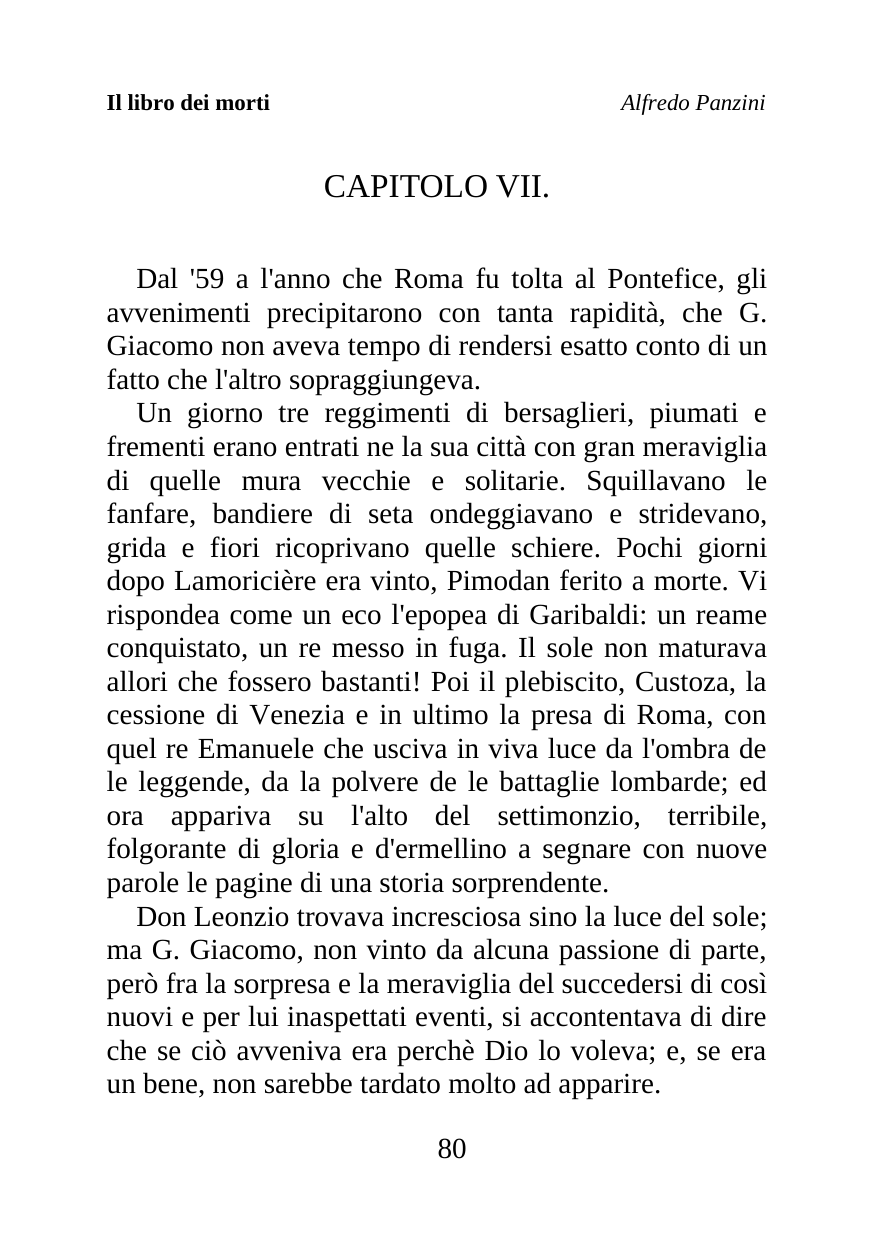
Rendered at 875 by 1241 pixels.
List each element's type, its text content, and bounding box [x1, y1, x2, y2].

subtitle CAPITOLO VII. [106, 166, 768, 205]
text Dal '59 a l'anno che Roma fu tolta al Pontefice, gli avvenimenti precipitarono con tanta rapidità, che G. Giacomo non aveva tempo di rendersi esatto conto di un fatto che l'altro sopraggiungeva. [106, 261, 768, 396]
text Don Leonzio trovava incresciosa sino la luce del sole; ma G. Giacomo, non vinto da alcuna passione di parte, però fra la sorpresa e la meraviglia del succedersi di così nuovi e per lui inaspettati eventi, si accontentava di dire che se ciò avveniva era perchè Dio lo voleva; e, se era un bene, non sarebbe tardato molto ad apparire. [106, 899, 768, 1100]
text Un giorno tre reggimenti di bersaglieri, piumati e frementi erano entrati ne la sua città con gran meraviglia di quelle mura vecchie e solitarie. Squillavano le fanfare, bandiere di seta ondeggiavano e stridevano, grida e fiori ricoprivano quelle schiere. Pochi giorni dopo Lamoricière era vinto, Pimodan ferito a morte. Vi rispondea come un eco l'epopea di Garibaldi: un reame conquistato, un re messo in fuga. Il sole non maturava allori che fossero bastanti! Poi il plebiscito, Custoza, la cessione di Venezia e in ultimo la presa di Roma, con quel re Emanuele che usciva in viva luce da l'ombra de le leggende, da la polvere de le battaglie lombarde; ed ora appariva su l'alto del settimonzio, terribile, folgorante di gloria e d'ermellino a segnare con nuove parole le pagine di una storia sorprendente. [106, 396, 768, 899]
